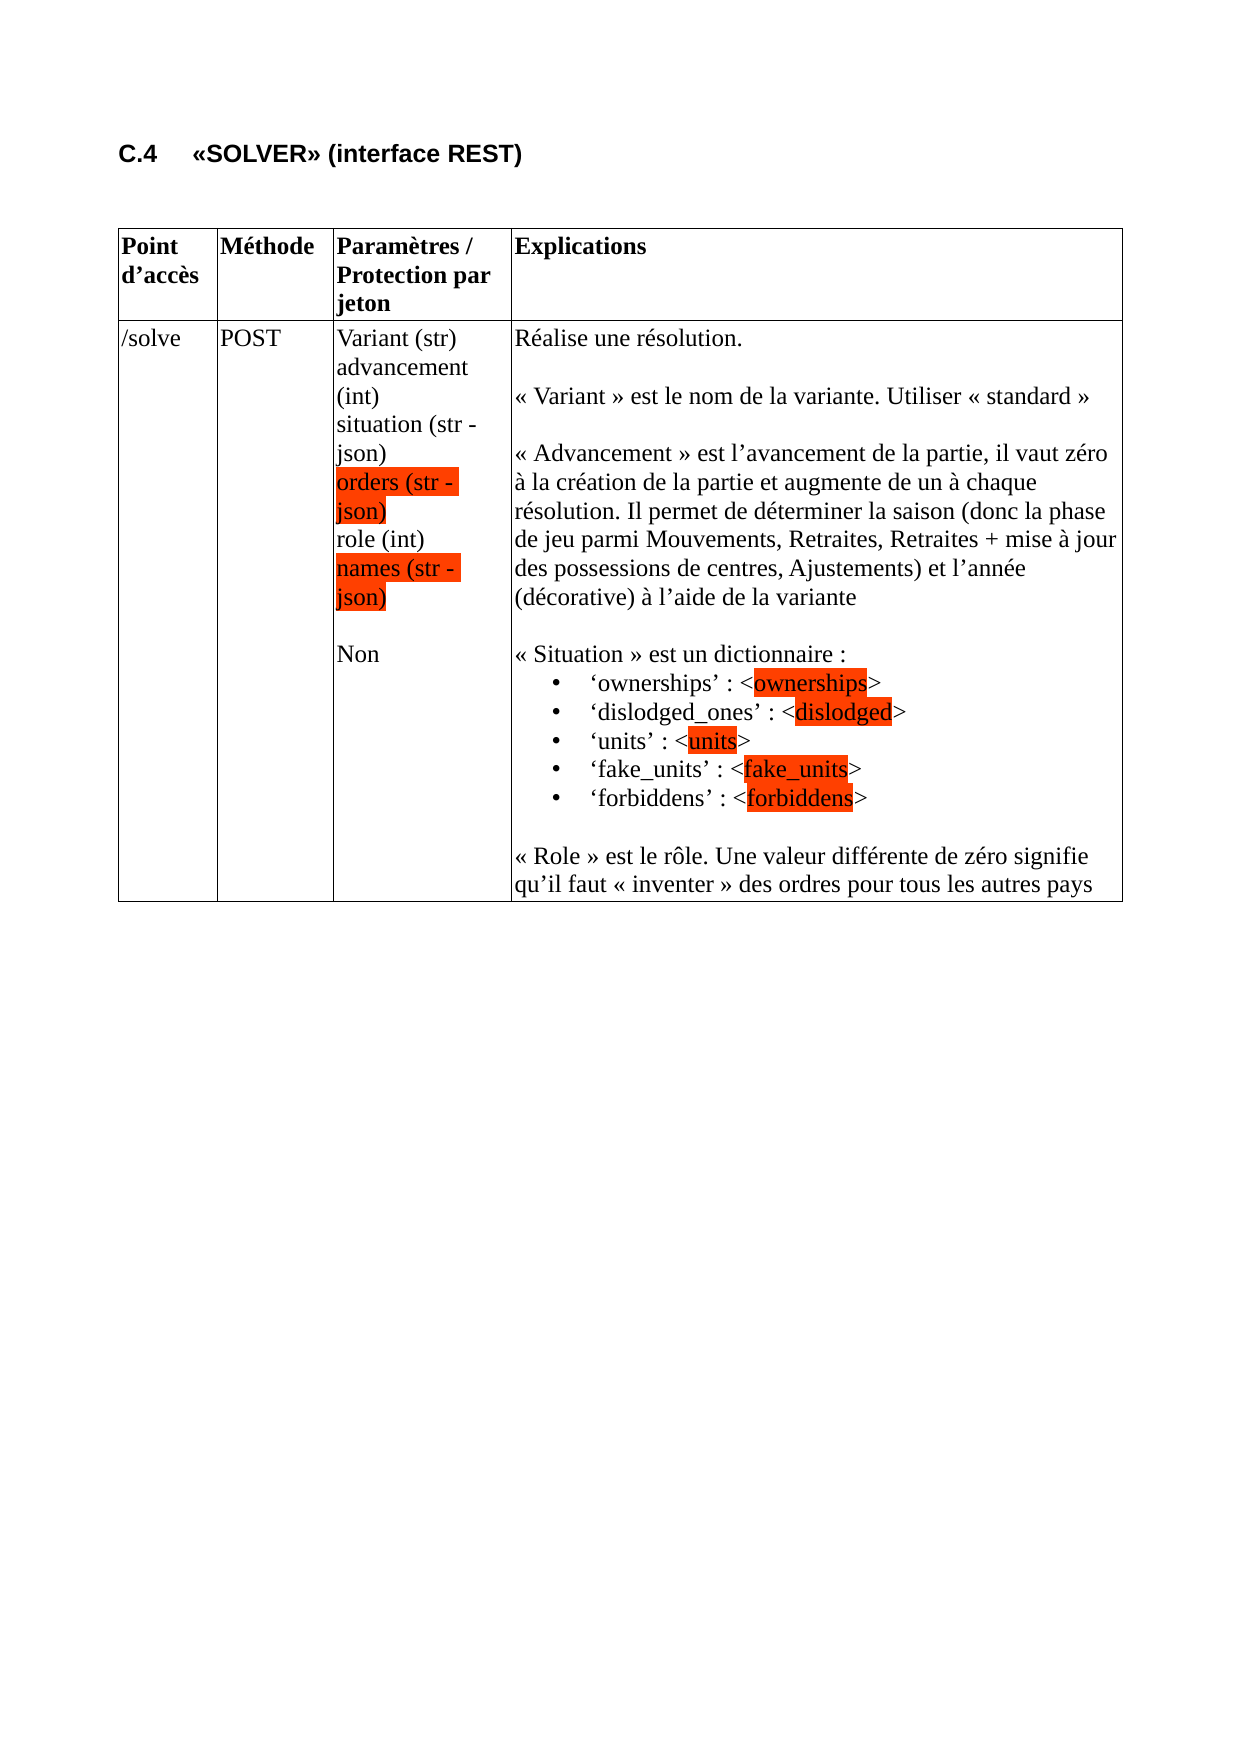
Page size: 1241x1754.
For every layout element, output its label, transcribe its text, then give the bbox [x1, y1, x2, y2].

table_header Paramètres / Protection par jeton [334, 229, 511, 320]
table_cell Réalise une résolution. « Variant » est le nom de la variante. Utiliser « standard » « Advancement » est l’avancement de la partie, il vaut zéro à la création de la partie et augmente de un à chaque résolution. Il permet de déterminer la saison (donc la phase de jeu parmi Mouvements, Retraites, Retraites + mise à jour des possessions de centres, Ajustements) et l’année (décorative) à l’aide de la variante « Situation » est un dictionnaire : ‘ownerships’ : <ownerships> ‘dislodged_ones’ : <dislodged> ‘units’ : <units> ‘fake_units’ : <fake_units> ‘forbiddens’ : <forbiddens> « Role » est le rôle. Une valeur différente de zéro signifie qu’il faut « inventer » des ordres pour tous les autres pays [512, 321, 1122, 901]
table_header Point d’accès [119, 229, 217, 320]
table_cell /solve [119, 321, 217, 901]
table_header Méthode [218, 229, 333, 320]
subtitle «SOLVER» (interface REST) [118, 139, 1122, 168]
table_cell Variant (str) advancement (int) situation (str - json) orders (str - json) role (int) names (str - json) Non [334, 321, 511, 901]
table_header Explications [512, 229, 1122, 320]
table_cell POST [218, 321, 333, 901]
